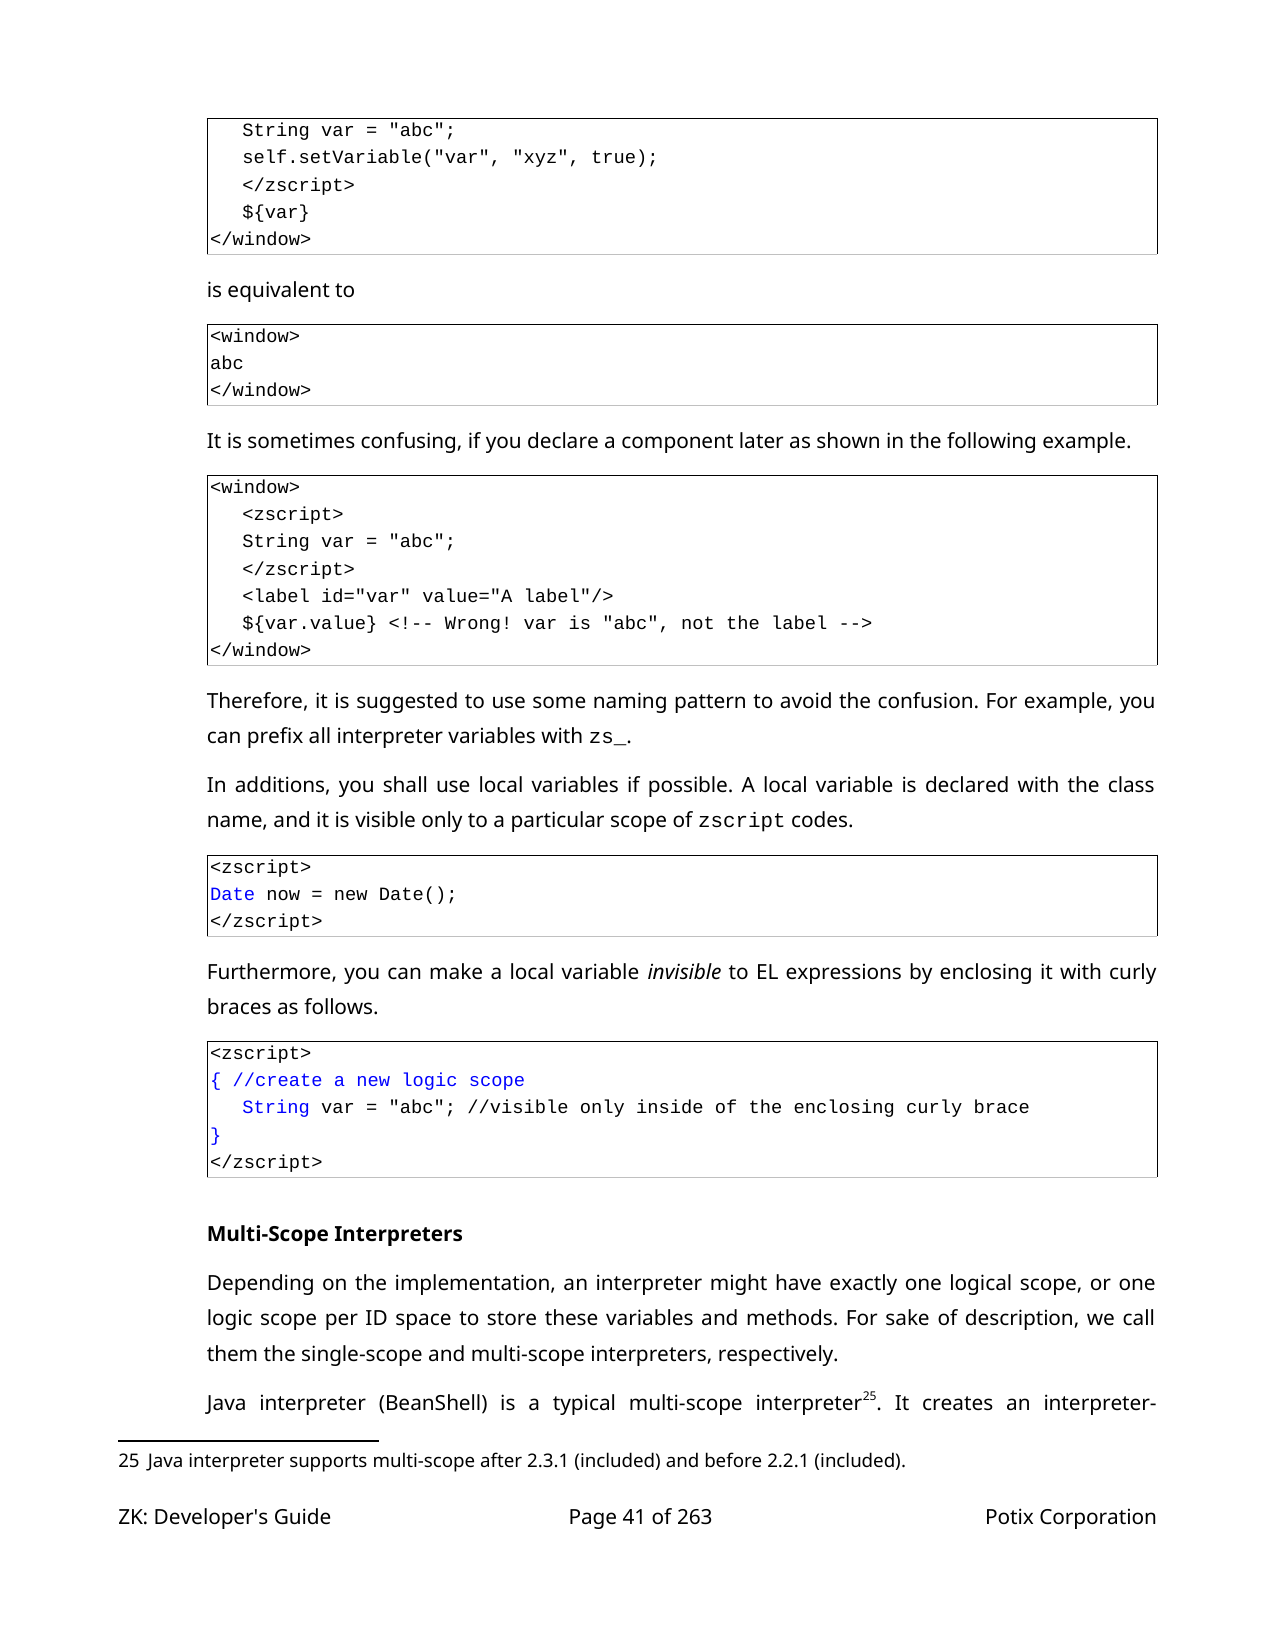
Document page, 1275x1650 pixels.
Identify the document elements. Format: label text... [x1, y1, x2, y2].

text String var = "abc"; [208, 529, 1157, 553]
text </zscript> [208, 1150, 1157, 1177]
text <zscript> [208, 502, 1157, 526]
text </window> [208, 638, 1157, 665]
text is equivalent to [207, 275, 1157, 303]
text } [208, 1122, 1157, 1147]
text Depending on the implementation, an interpreter might have exactly one logical scope, or one logic scope per ID space to store these variables and methods. For sake of description, we call them the single-scope and multi-scope interpreters, respectively. [207, 1268, 1157, 1367]
text self.setVariable("var", "xyz", true); [208, 145, 1157, 169]
text abc [208, 351, 1157, 375]
subtitle Multi-Scope Interpreters [207, 1219, 1157, 1248]
text Date now = new Date(); [208, 882, 1157, 906]
text ${var} [208, 200, 1157, 224]
text ${var.value} <!-- Wrong! var is "abc", not the label --> [208, 611, 1157, 635]
text Java interpreter supports multi-scope after 2.3.1 (included) and before 2.2.1 (included). [118, 1447, 1157, 1473]
text <label id="var" value="A label"/> [208, 583, 1157, 608]
text Java interpreter (BeanShell) is a typical multi-scope interpreter. It creates an interpreter- [207, 1388, 1157, 1416]
text </zscript> [208, 556, 1157, 581]
text <window> [208, 476, 1157, 499]
text </zscript> [208, 172, 1157, 197]
text <zscript> [208, 856, 1157, 879]
text In additions, you shall use local variables if possible. A local variable is declared with the class name, and it is visible only to a particular scope of zscript codes. [207, 770, 1157, 834]
text </zscript> [208, 909, 1157, 936]
text String var = "abc"; [208, 119, 1157, 142]
text It is sometimes confusing, if you declare a component later as shown in the following example. [207, 426, 1157, 454]
text </window> [208, 378, 1157, 405]
text <window> [208, 325, 1157, 348]
text Therefore, it is suggested to use some naming pattern to avoid the confusion. For example, you can prefix all interpreter variables with zs_. [207, 686, 1157, 749]
text { //create a new logic scope [208, 1068, 1157, 1092]
text </window> [208, 227, 1157, 254]
text Furthermore, you can make a local variable invisible to EL expressions by enclosing it with curly braces as follows. [207, 957, 1157, 1020]
text String var = "abc"; //visible only inside of the enclosing curly brace [208, 1095, 1157, 1119]
text <zscript> [208, 1042, 1157, 1065]
